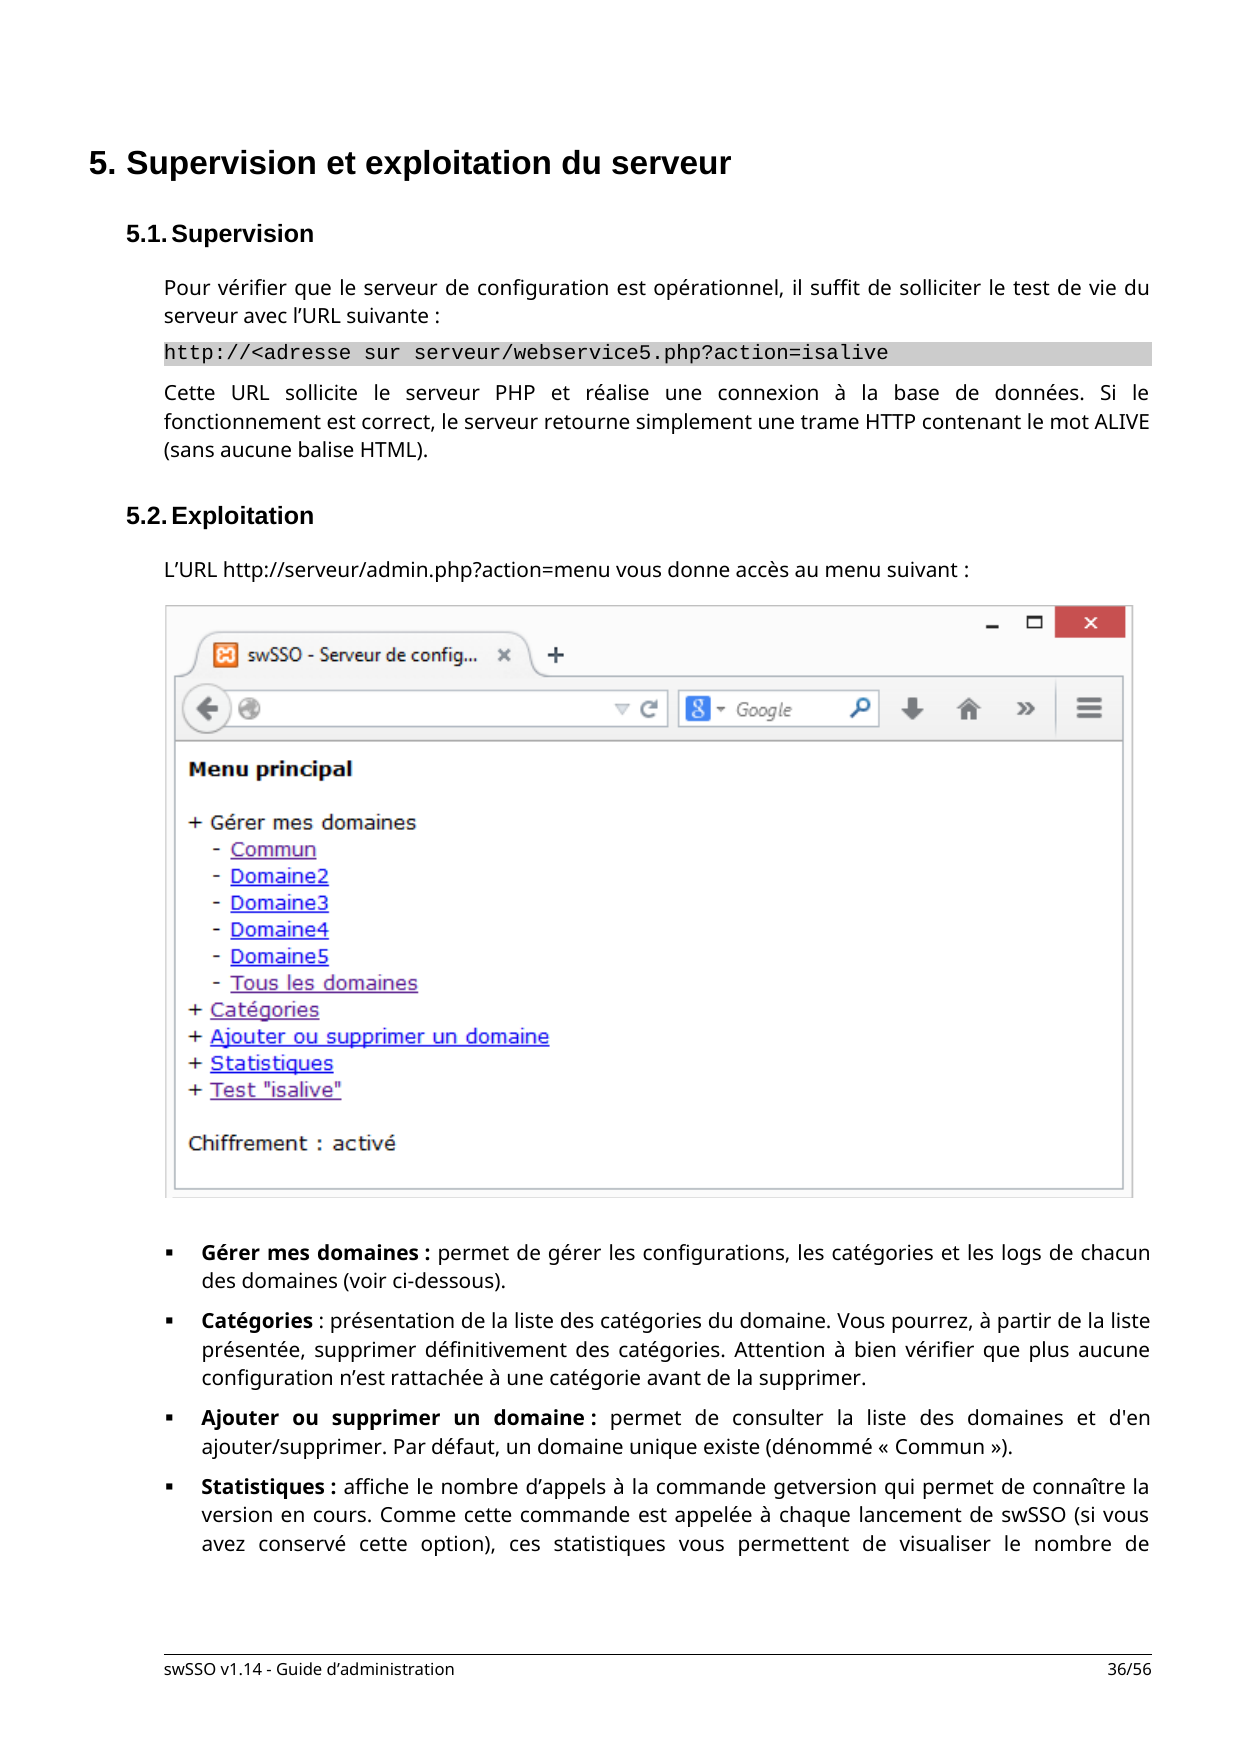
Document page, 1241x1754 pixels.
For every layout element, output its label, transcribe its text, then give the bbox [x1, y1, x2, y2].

list Statistiques : affiche le nombre d’appels à la commande getversion qui permet de connaître la version en cours. Comme cette commande est appelée à chaque lancement de swSSO (si vous avez conservé cette option), ces statistiques vous permettent de visualiser le nombre de [164, 1472, 1152, 1557]
subtitle Exploitation [126, 501, 1152, 530]
text http://<adresse sur serveur/webservice5.php?action=isalive [164, 342, 1152, 366]
text Cette URL sollicite le serveur PHP et réalise une connexion à la base de données. Si le fonctionnement est correct, le serveur retourne simplement une trame HTTP contenant le mot ALIVE (sans aucune balise HTML). [164, 378, 1152, 464]
subtitle Supervision et exploitation du serveur [89, 143, 1152, 182]
text Pour vérifier que le serveur de configuration est opérationnel, il suffit de solliciter le test de vie du serveur avec l’URL suivante : [164, 273, 1152, 330]
text L’URL http://serveur/admin.php?action=menu vous donne accès au menu suivant : [164, 555, 1152, 583]
list Ajouter ou supprimer un domaine : permet de consulter la liste des domaines et d'en ajouter/supprimer. Par défaut, un domaine unique existe (dénommé « Commun »). [164, 1403, 1152, 1460]
list Catégories : présentation de la liste des catégories du domaine. Vous pourrez, à partir de la liste présentée, supprimer définitivement des catégories. Attention à bien vérifier que plus aucune configuration n’est rattachée à une catégorie avant de la supprimer. [164, 1306, 1152, 1392]
list Gérer mes domaines : permet de gérer les configurations, les catégories et les logs de chacun des domaines (voir ci-dessous). [164, 1238, 1152, 1294]
subtitle Supervision [126, 219, 1152, 248]
